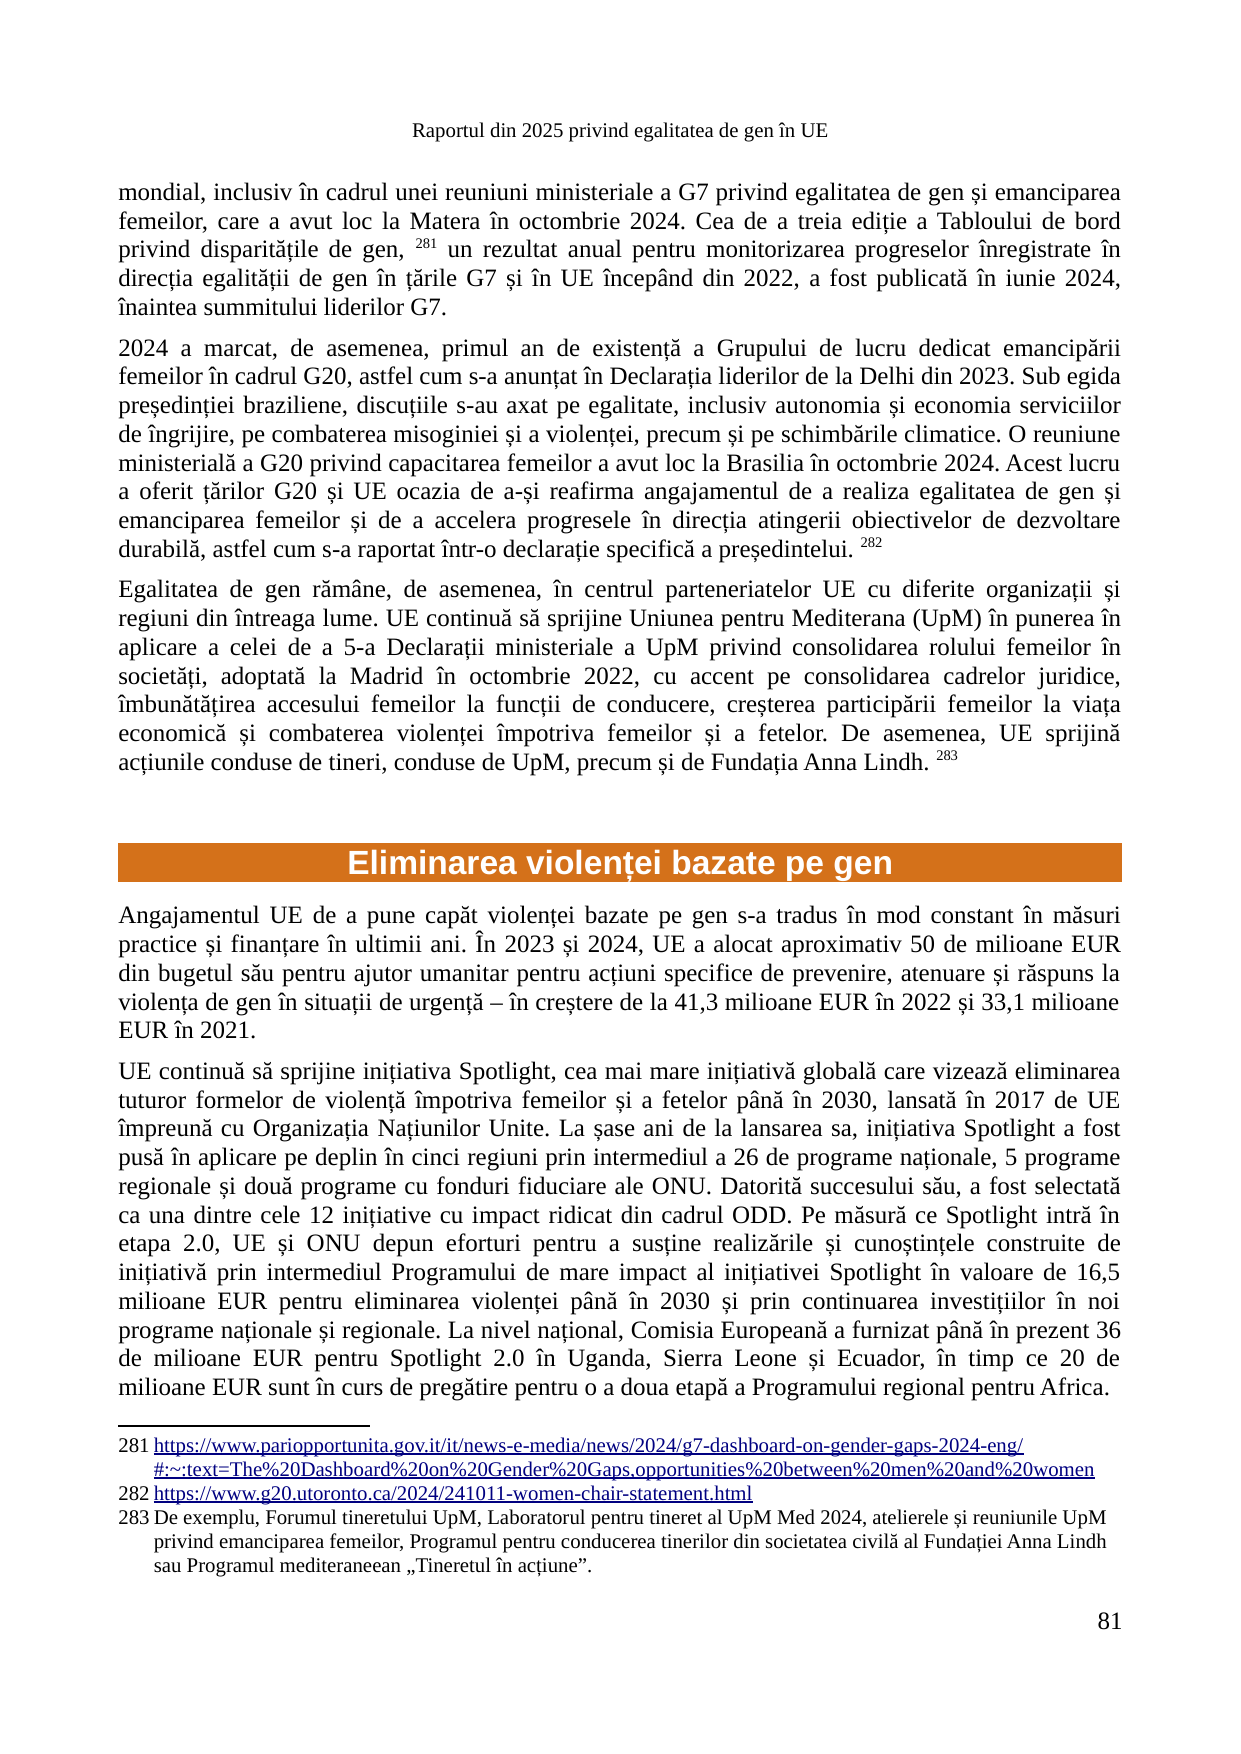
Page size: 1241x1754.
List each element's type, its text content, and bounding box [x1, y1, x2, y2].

text Angajamentul UE de a pune capăt violenței bazate pe gen s-a tradus în mod constant în măsuri practice și finanțare în ultimii ani. În 2023 și 2024, UE a alocat aproximativ 50 de milioane EUR din bugetul său pentru ajutor umanitar pentru acțiuni specifice de prevenire, atenuare și răspuns la violența de gen în situații de urgență – în creștere de la 41,3 milioane EUR în 2022 și 33,1 milioane EUR în 2021. [118, 900, 1122, 1044]
text Egalitatea de gen rămâne, de asemenea, în centrul parteneriatelor UE cu diferite organizații și regiuni din întreaga lume. UE continuă să sprijine Uniunea pentru Mediterana (UpM) în punerea în aplicare a celei de a 5-a Declarații ministeriale a UpM privind consolidarea rolului femeilor în societăți, adoptată la Madrid în octombrie 2022, cu accent pe consolidarea cadrelor juridice, îmbunătățirea accesului femeilor la funcții de conducere, creșterea participării femeilor la viața economică și combaterea violenței împotriva femeilor și a fetelor. De asemenea, UE sprijină acțiunile conduse de tineri, conduse de UpM, precum și de Fundația Anna Lindh. [118, 574, 1122, 776]
text mondial, inclusiv în cadrul unei reuniuni ministeriale a G7 privind egalitatea de gen și emanciparea femeilor, care a avut loc la Matera în octombrie 2024. Cea de a treia ediție a Tabloului de bord privind disparitățile de gen, un rezultat anual pentru monitorizarea progreselor înregistrate în direcția egalității de gen în țările G7 și în UE începând din 2022, a fost publicată în iunie 2024, înaintea summitului liderilor G7. [118, 177, 1122, 321]
text https://www.g20.utoronto.ca/2024/241011-women-chair-statement.html [118, 1481, 1122, 1505]
text 2024 a marcat, de asemenea, primul an de existență a Grupului de lucru dedicat emancipării femeilor în cadrul G20, astfel cum s-a anunțat în Declarația liderilor de la Delhi din 2023. Sub egida președinției braziliene, discuțiile s-au axat pe egalitate, inclusiv autonomia și economia serviciilor de îngrijire, pe combaterea misoginiei și a violenței, precum și pe schimbările climatice. O reuniune ministerială a G20 privind capacitarea femeilor a avut loc la Brasilia în octombrie 2024. Acest lucru a oferit țărilor G20 și UE ocazia de a-și reafirma angajamentul de a realiza egalitatea de gen și emanciparea femeilor și de a accelera progresele în direcția atingerii obiectivelor de dezvoltare durabilă, astfel cum s-a raportat într-o declarație specifică a președintelui. [118, 333, 1122, 563]
subtitle Eliminarea violenței bazate pe gen [118, 843, 1122, 882]
text UE continuă să sprijine inițiativa Spotlight, cea mai mare inițiativă globală care vizează eliminarea tuturor formelor de violență împotriva femeilor și a fetelor până în 2030, lansată în 2017 de UE împreună cu Organizația Națiunilor Unite. La șase ani de la lansarea sa, inițiativa Spotlight a fost pusă în aplicare pe deplin în cinci regiuni prin intermediul a 26 de programe naționale, 5 programe regionale și două programe cu fonduri fiduciare ale ONU. Datorită succesului său, a fost selectată ca una dintre cele 12 inițiative cu impact ridicat din cadrul ODD. Pe măsură ce Spotlight intră în etapa 2.0, UE și ONU depun eforturi pentru a susține realizările și cunoștințele construite de inițiativă prin intermediul Programului de mare impact al inițiativei Spotlight în valoare de 16,5 milioane EUR pentru eliminarea violenței până în 2030 și prin continuarea investițiilor în noi programe naționale și regionale. La nivel național, Comisia Europeană a furnizat până în prezent 36 de milioane EUR pentru Spotlight 2.0 în Uganda, Sierra Leone și Ecuador, în timp ce 20 de milioane EUR sunt în curs de pregătire pentru o a doua etapă a Programului regional pentru Africa. [118, 1056, 1122, 1401]
text https://www.pariopportunita.gov.it/it/news-e-media/news/2024/g7-dashboard-on-gender-gaps-2024-eng/#:~:text=The%20Dashboard%20on%20Gender%20Gaps,opportunities%20between%20men%20and%20women [118, 1432, 1122, 1481]
text De exemplu, Forumul tineretului UpM, Laboratorul pentru tineret al UpM Med 2024, atelierele și reuniunile UpM privind emanciparea femeilor, Programul pentru conducerea tinerilor din societatea civilă al Fundației Anna Lindh sau Programul mediteraneean „Tineretul în acțiune”. [118, 1505, 1122, 1577]
